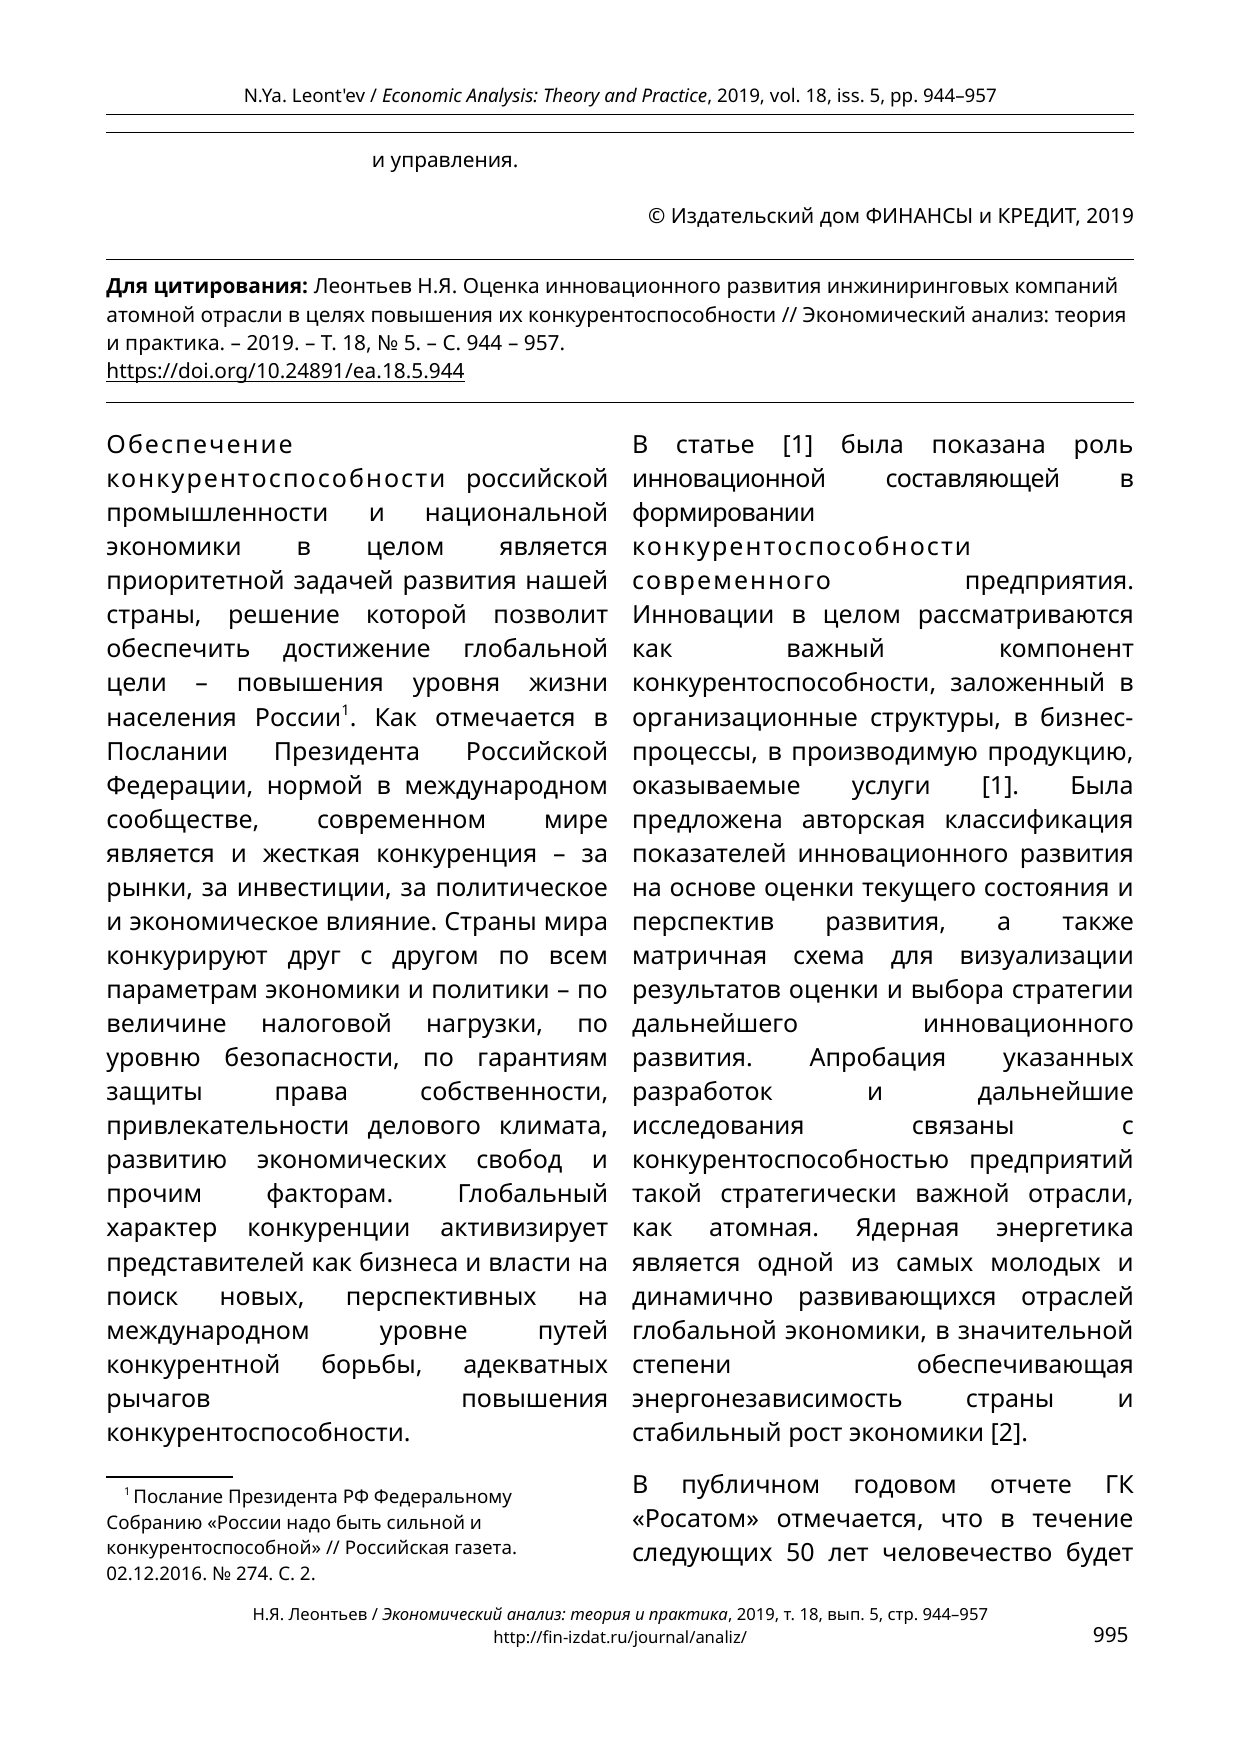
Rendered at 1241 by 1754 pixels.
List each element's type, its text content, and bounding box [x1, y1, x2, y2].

text Послание Президента РФ Федеральному Собранию «России надо быть сильной и конкурентоспособной» // Российская газета. 02.12.2016. № 274. С. 2. [106, 1483, 608, 1586]
text В статье [1] была показана роль инновационной составляющей в формировании конкурентоспособности современного предприятия. Инновации в целом рассматриваются как важный компонент конкурентоспособности, заложенный в организационные структуры, в бизнес-процессы, в производимую продукцию, оказываемые услуги [1]. Была предложена авторская классификация показателей инновационного развития на основе оценки текущего состояния и перспектив развития, а также матричная схема для визуализации результатов оценки и выбора стратегии дальнейшего инновационного развития. Апробация указанных разработок и дальнейшие исследования связаны с конкурентоспособностью предприятий такой стратегически важной отрасли, как атомная. Ядерная энергетика является одной из самых молодых и динамично развивающихся отраслей глобальной экономики, в значительной степени обеспечивающая энергонезависимость страны и стабильный рост экономики [2]. [632, 427, 1134, 1448]
table_cell и управления. © Издательский дом ФИНАНСЫ и КРЕДИТ, 2019 [372, 133, 1134, 258]
table_cell Для цитирования: Леонтьев Н.Я. Оценка инновационного развития инжиниринговых компаний атомной отрасли в целях повышения их конкурентоспособности // Экономический анализ: теория и практика. – 2019. – Т. 18, № 5. – С. 944 – 957. https://doi.org/10.24891/ea.18.5.944 [106, 260, 1134, 402]
table_cell [106, 133, 372, 258]
text В публичном годовом отчете ГК «Росатом» отмечается, что в течение следующих 50 лет человечество будет [632, 1466, 1134, 1568]
text Обеспечение конкурентоспособности российской промышленности и национальной экономики в целом является приоритетной задачей развития нашей страны, решение которой позволит обеспечить достижение глобальной цели – повышения уровня жизни населения России. Как отмечается в Послании Президента Российской Федерации, нормой в международном сообществе, современном мире является и жесткая конкуренция – за рынки, за инвестиции, за политическое и экономическое влияние. Страны мира конкурируют друг с другом по всем параметрам экономики и политики – по величине налоговой нагрузки, по уровню безопасности, по гарантиям защиты права собственности, привлекательности делового климата, развитию экономических свобод и прочим факторам. Глобальный характер конкуренции активизирует представителей как бизнеса и власти на поиск новых, перспективных на международном уровне путей конкурентной борьбы, адекватных рычагов повышения конкурентоспособности. [106, 427, 608, 1448]
